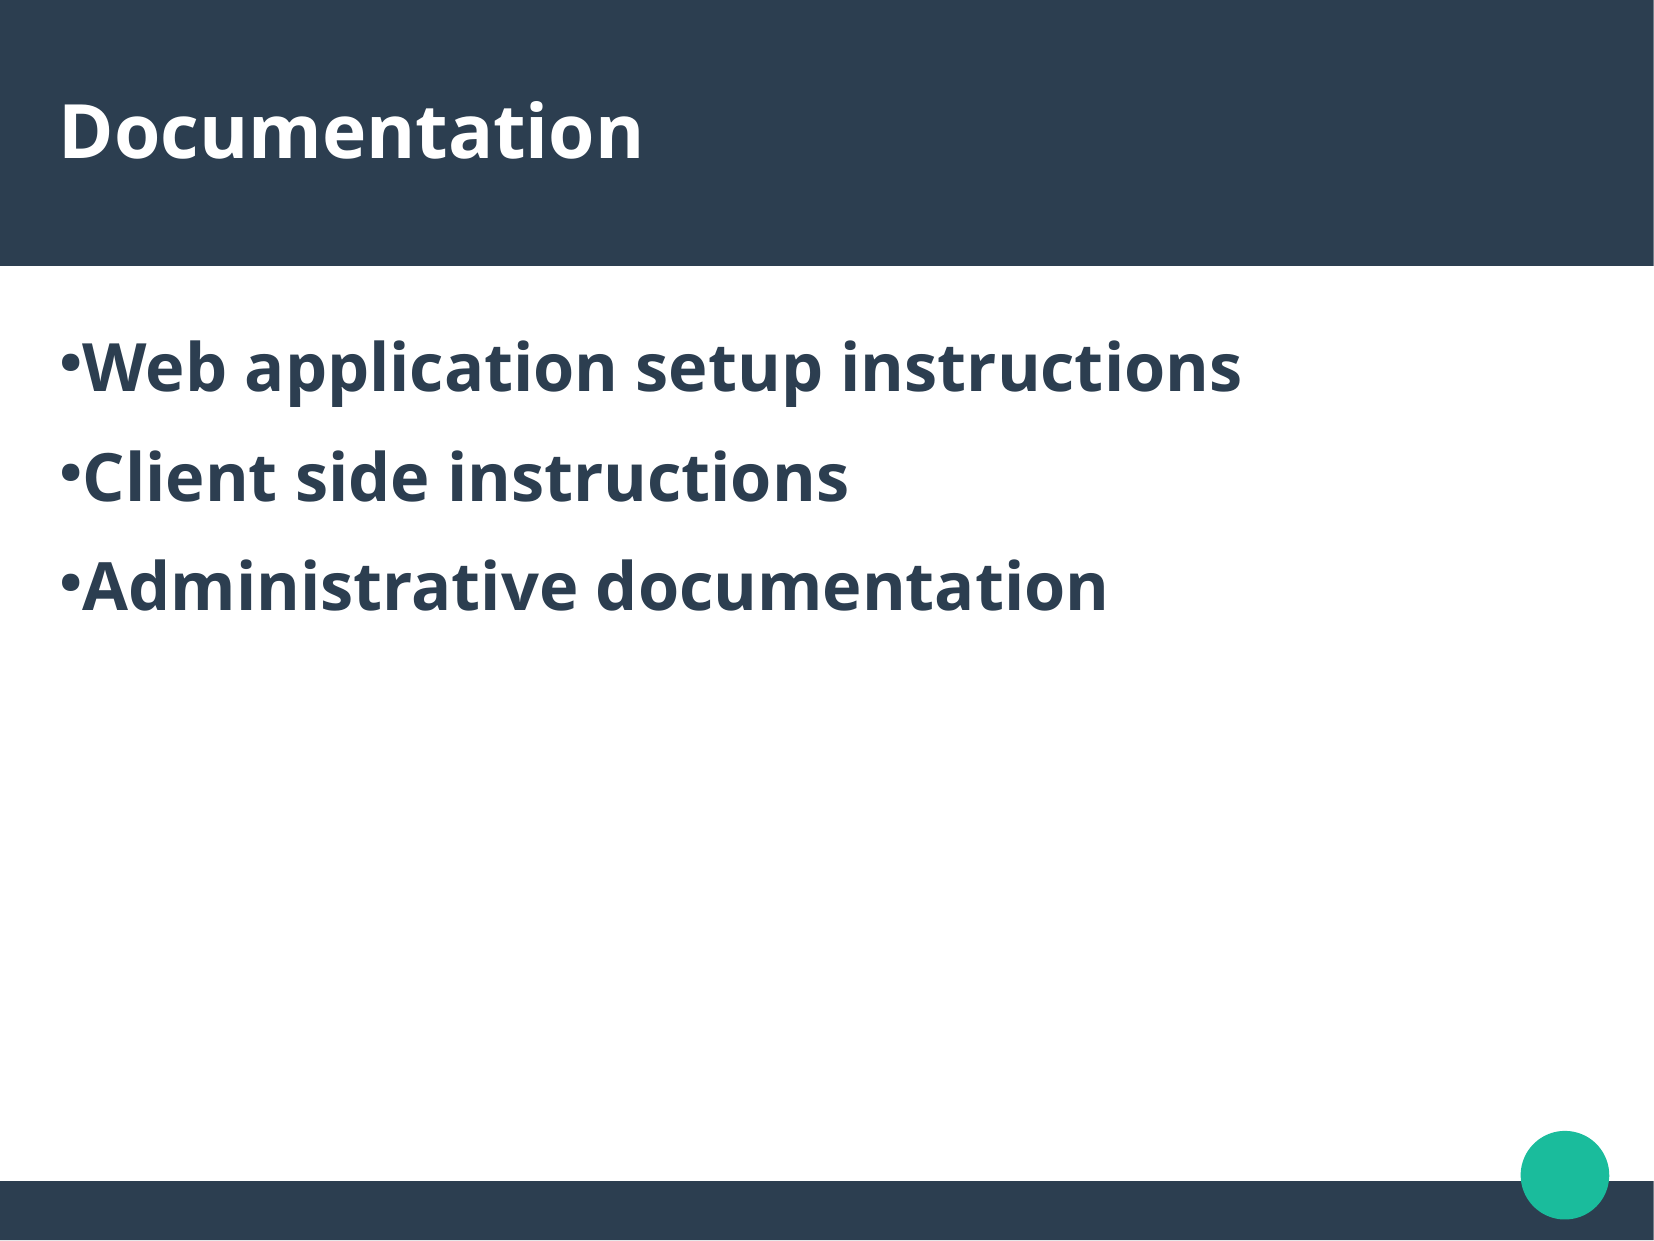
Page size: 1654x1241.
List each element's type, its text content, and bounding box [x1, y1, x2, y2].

title Documentation [59, 49, 1595, 207]
list Web application setup instructions Client side instructions Administrative documentation [59, 324, 1595, 1152]
